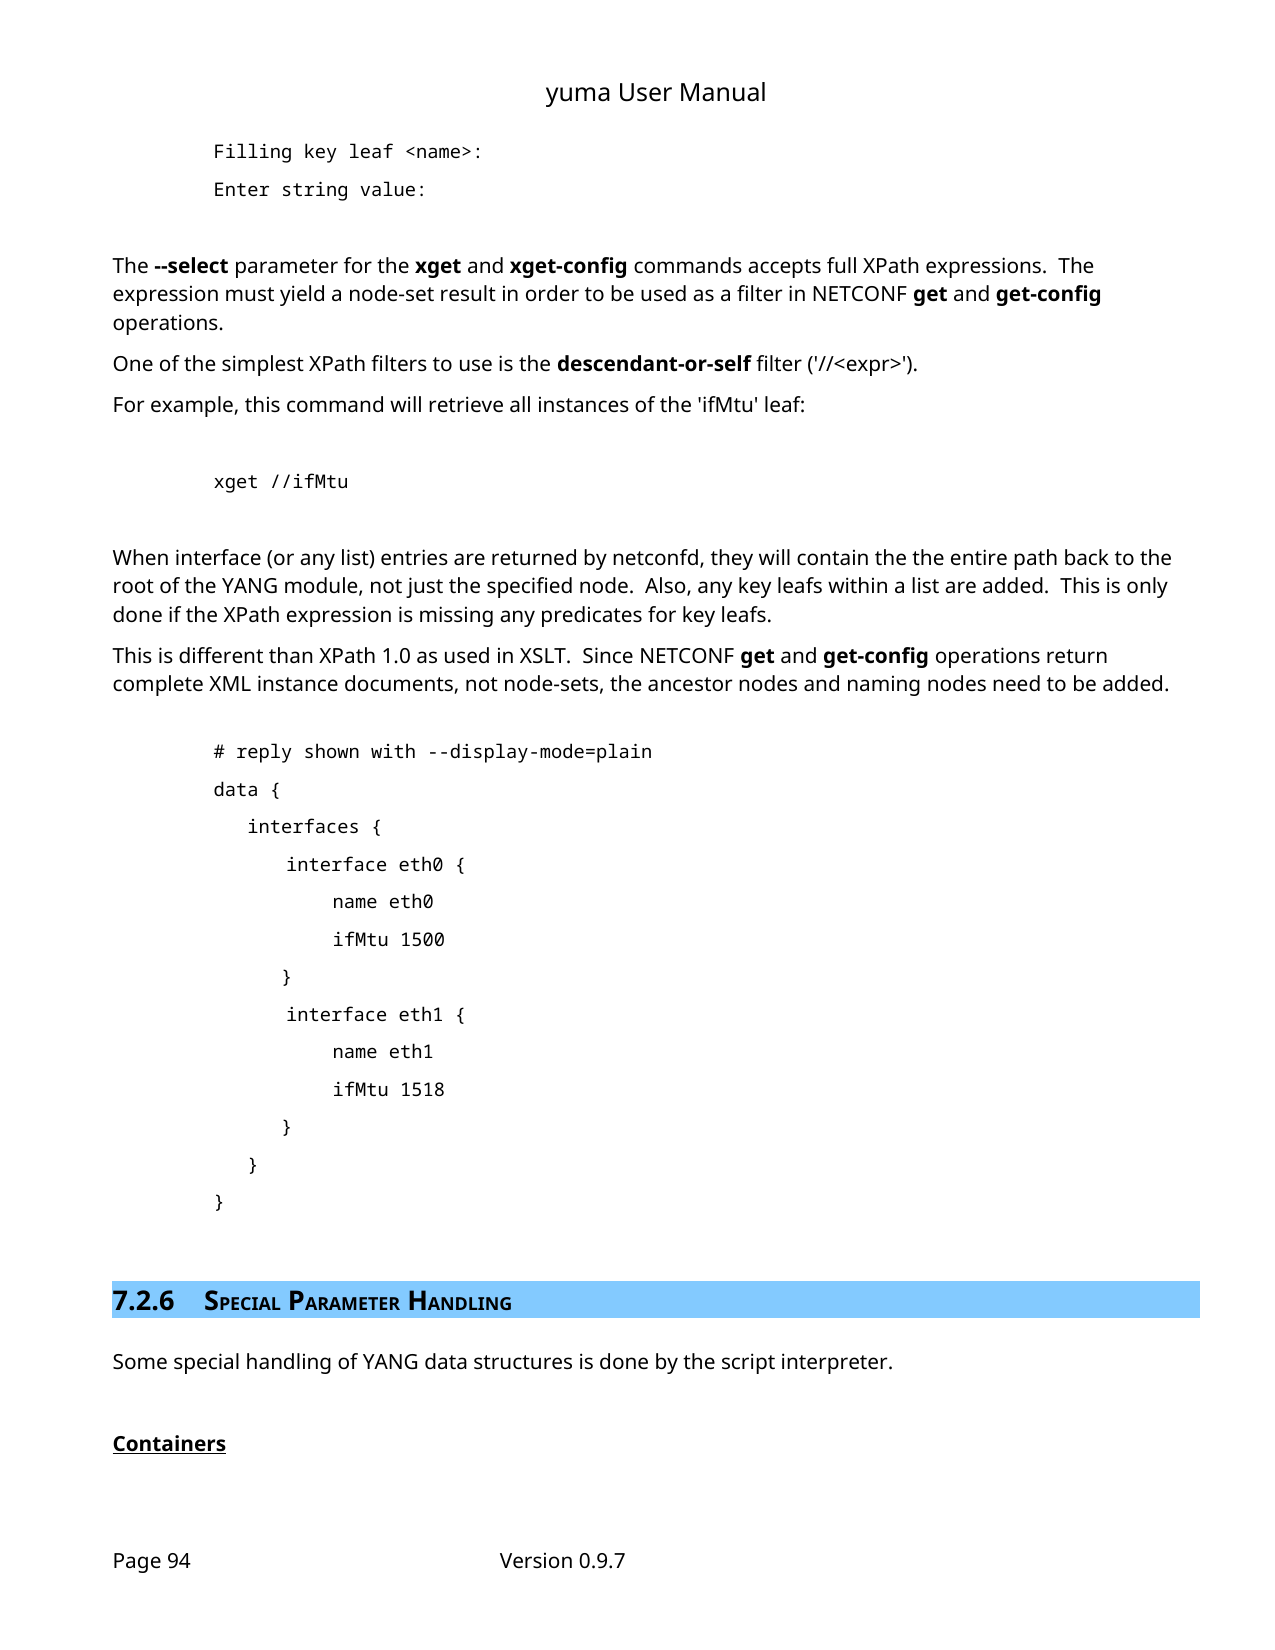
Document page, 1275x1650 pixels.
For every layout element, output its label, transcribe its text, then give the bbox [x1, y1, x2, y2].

text This is different than XPath 1.0 as used in XSLT. Since NETCONF get and get-config operations return complete XML instance documents, not node-sets, the ancestor nodes and naming nodes need to be added. [112, 641, 1200, 726]
text ifMtu 1500 [139, 926, 1200, 952]
text One of the simplest XPath filters to use is the descendant-or-self filter ('//<expr>'). [112, 349, 1200, 377]
text xget //ifMtu [139, 468, 1200, 494]
text } [139, 1189, 1200, 1214]
text When interface (or any list) entries are returned by netconfd, they will contain the the entire path back to the root of the YANG module, not just the specified node. Also, any key leafs within a list are added. This is only done if the XPath expression is missing any predicates for key leafs. [112, 543, 1200, 628]
text name eth0 [139, 889, 1200, 914]
text Filling key leaf <name>: [139, 138, 1200, 164]
subtitle Special Parameter Handling [112, 1281, 1200, 1318]
text name eth1 [139, 1039, 1200, 1064]
text Enter string value: [139, 176, 1200, 202]
text } [139, 964, 1200, 989]
text } [139, 1114, 1200, 1139]
text interface eth0 { [139, 851, 1200, 877]
text The --select parameter for the xget and xget-config commands accepts full XPath expressions. The expression must yield a node-set result in order to be used as a filter in NETCONF get and get-config operations. [112, 251, 1200, 336]
text ifMtu 1518 [139, 1076, 1200, 1102]
text For example, this command will retrieve all instances of the 'ifMtu' leaf: [112, 390, 1200, 418]
text interface eth1 { [139, 1001, 1200, 1027]
text interfaces { [139, 814, 1200, 839]
text data { [139, 776, 1200, 802]
text # reply shown with --display-mode=plain [139, 739, 1200, 764]
text Some special handling of YANG data structures is done by the script interpreter. [112, 1347, 1200, 1376]
text Containers [112, 1429, 1200, 1457]
text } [139, 1151, 1200, 1177]
